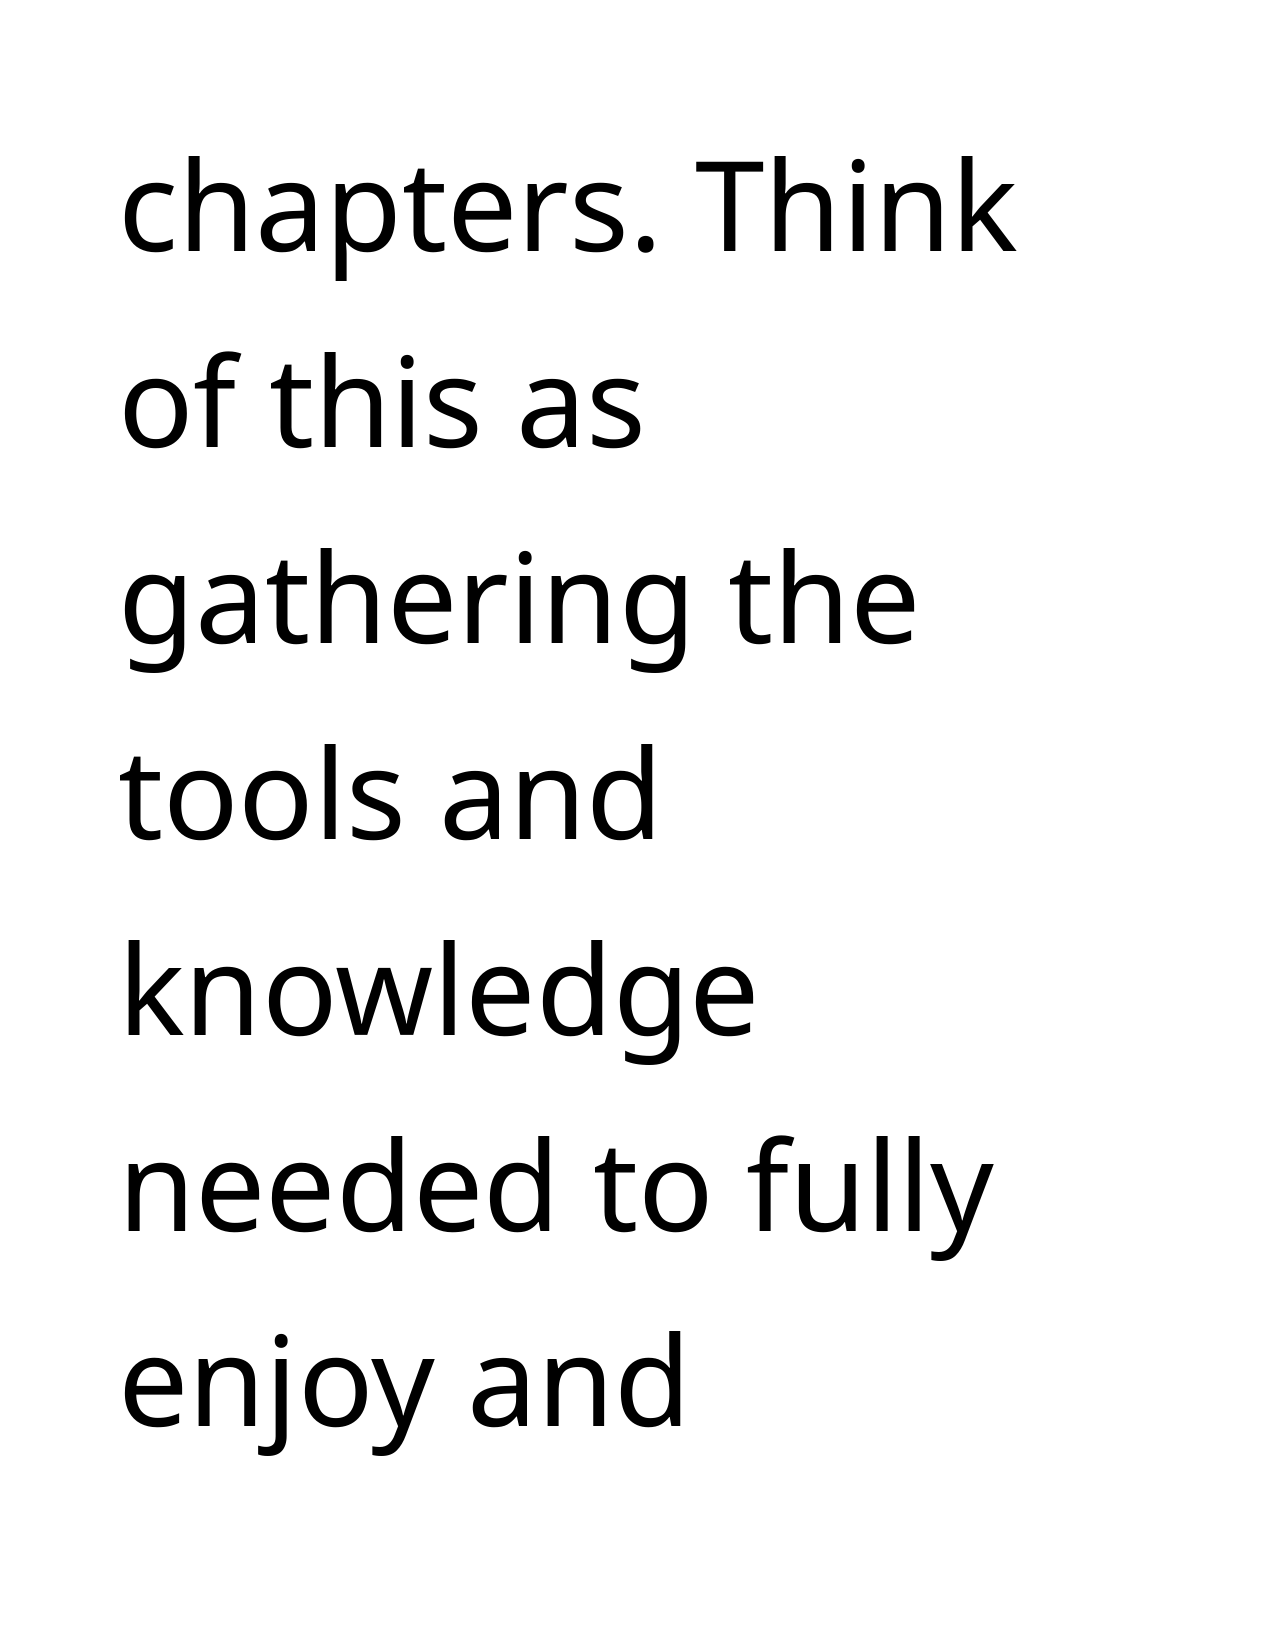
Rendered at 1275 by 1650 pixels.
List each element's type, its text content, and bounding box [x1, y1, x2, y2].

text chapters. Think of this as gathering the tools and knowledge needed to fully enjoy and [118, 118, 1157, 1463]
